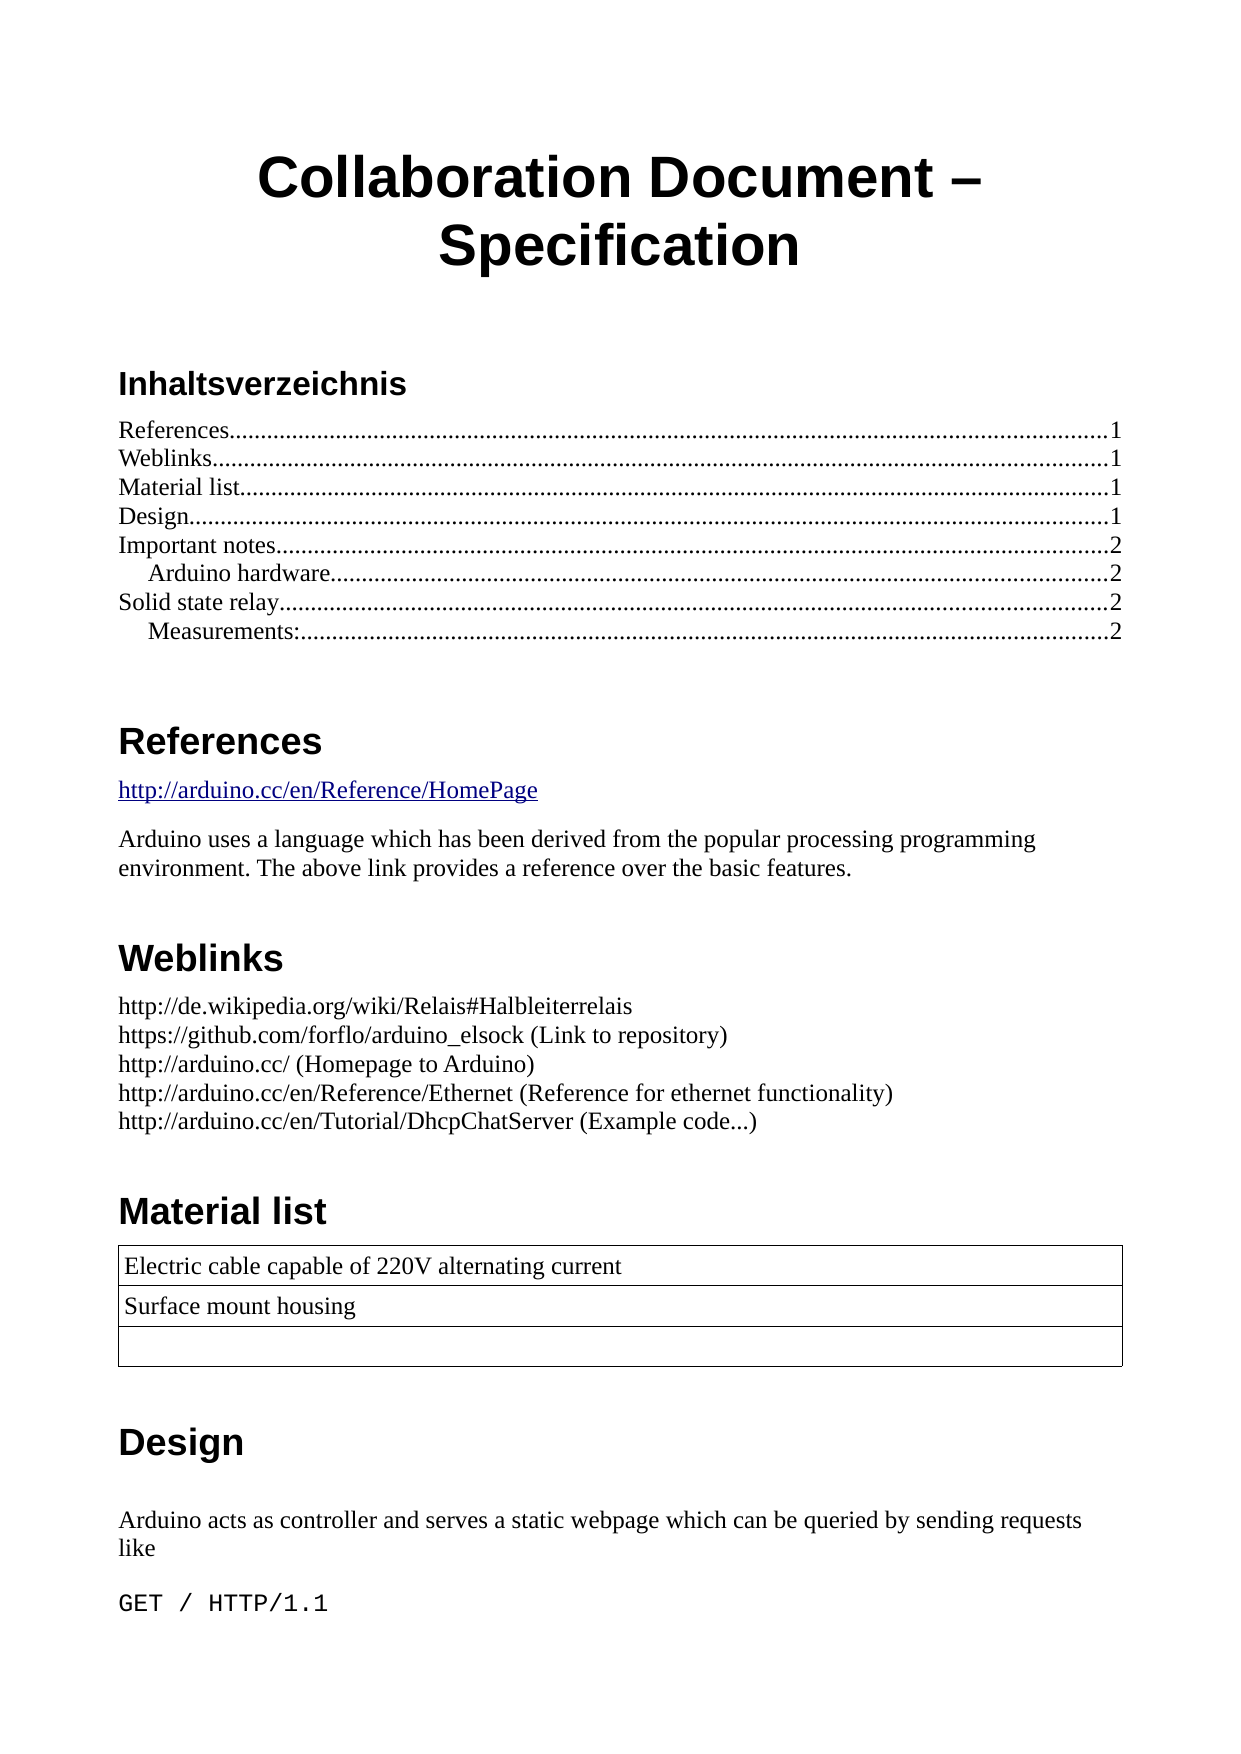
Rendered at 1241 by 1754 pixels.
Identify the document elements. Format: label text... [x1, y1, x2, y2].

text Arduino uses a language which has been derived from the popular processing programming environment. The above link provides a reference over the basic features. [118, 824, 1122, 882]
text Solid state relay 2 [118, 587, 1122, 616]
text GET / HTTP/1.1 [118, 1591, 1122, 1619]
text Weblinks 1 [118, 443, 1122, 472]
table_cell [119, 1327, 1122, 1366]
subtitle Material list [118, 1189, 1122, 1233]
subtitle Weblinks [118, 935, 1122, 979]
text References 1 [118, 415, 1122, 443]
table_cell Surface mount housing [119, 1286, 1122, 1326]
title Collaboration Document – Specification [118, 143, 1122, 277]
text Important notes 2 [118, 530, 1122, 558]
table_header Electric cable capable of 220V alternating current [119, 1246, 1122, 1285]
text http://de.wikipedia.org/wiki/Relais#Halbleiterrelais https://github.com/forflo/arduino_elsock (Link to repository) http://arduino.cc/ (Homepage to Arduino) http://arduino.cc/en/Reference/Ethernet (Reference for ethernet functionality) http://arduino.cc/en/Tutorial/DhcpChatServer (Example code...) [118, 991, 1122, 1135]
text Measurements: 2 [148, 616, 1122, 645]
text Arduino acts as controller and serves a static webpage which can be queried by sending requests like [118, 1505, 1122, 1591]
text Material list 1 [118, 472, 1122, 501]
text Arduino hardware 2 [148, 558, 1122, 587]
subtitle References [118, 719, 1122, 762]
subtitle Inhaltsverzeichnis [118, 364, 1122, 402]
text http://arduino.cc/en/Reference/HomePage [118, 775, 1122, 804]
text Design 1 [118, 501, 1122, 530]
subtitle Design [118, 1420, 1122, 1463]
